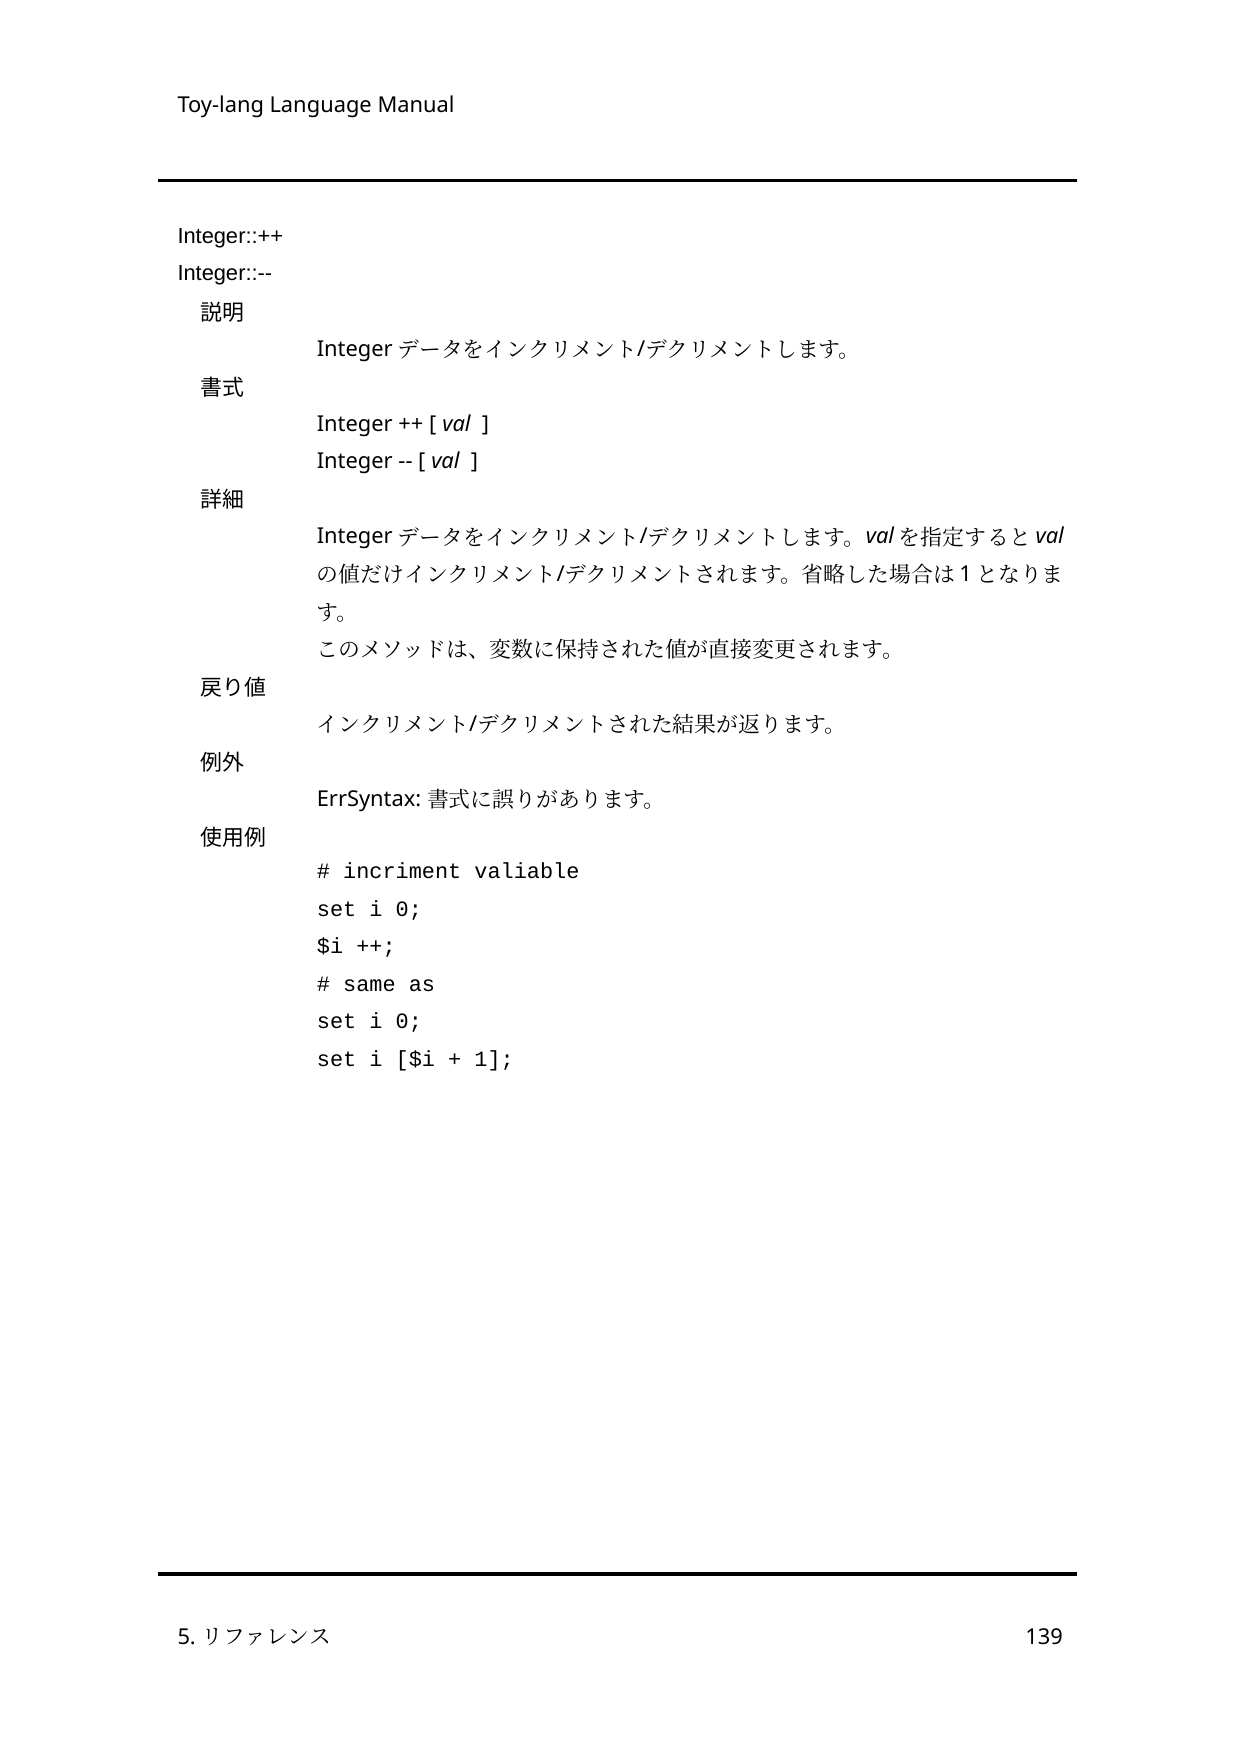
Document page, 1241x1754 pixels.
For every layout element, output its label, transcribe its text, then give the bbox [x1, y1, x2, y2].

table_header Integerデータをインクリメント/デクリメントします。 [317, 292, 1063, 367]
table_cell 詳細 [200, 479, 317, 667]
table_cell Integer ++ [ val ] Integer -- [ val ] [317, 367, 1063, 479]
table_cell 例外 [200, 742, 317, 817]
table_cell ErrSyntax: 書式に誤りがあります。 [317, 742, 1063, 817]
table_cell Integerデータをインクリメント/デクリメントします。valを指定するとvalの値だけインクリメント/デクリメントされます。省略した場合は1となります。 このメソッドは、変数に保持された値が直接変更されます。 [317, 479, 1063, 667]
table_cell インクリメント/デクリメントされた結果が返ります。 [317, 667, 1063, 742]
table_cell 書式 [200, 367, 317, 479]
subtitle Integer::-- [177, 254, 1063, 292]
subtitle Integer::++ [177, 217, 1063, 254]
table_header 説明 [200, 292, 317, 367]
table_cell 戻り値 [200, 667, 317, 742]
table_cell 使用例 [200, 817, 317, 1079]
table_cell # incriment valiable set i 0; $i ++; # same as set i 0; set i [$i + 1]; [317, 817, 1063, 1079]
